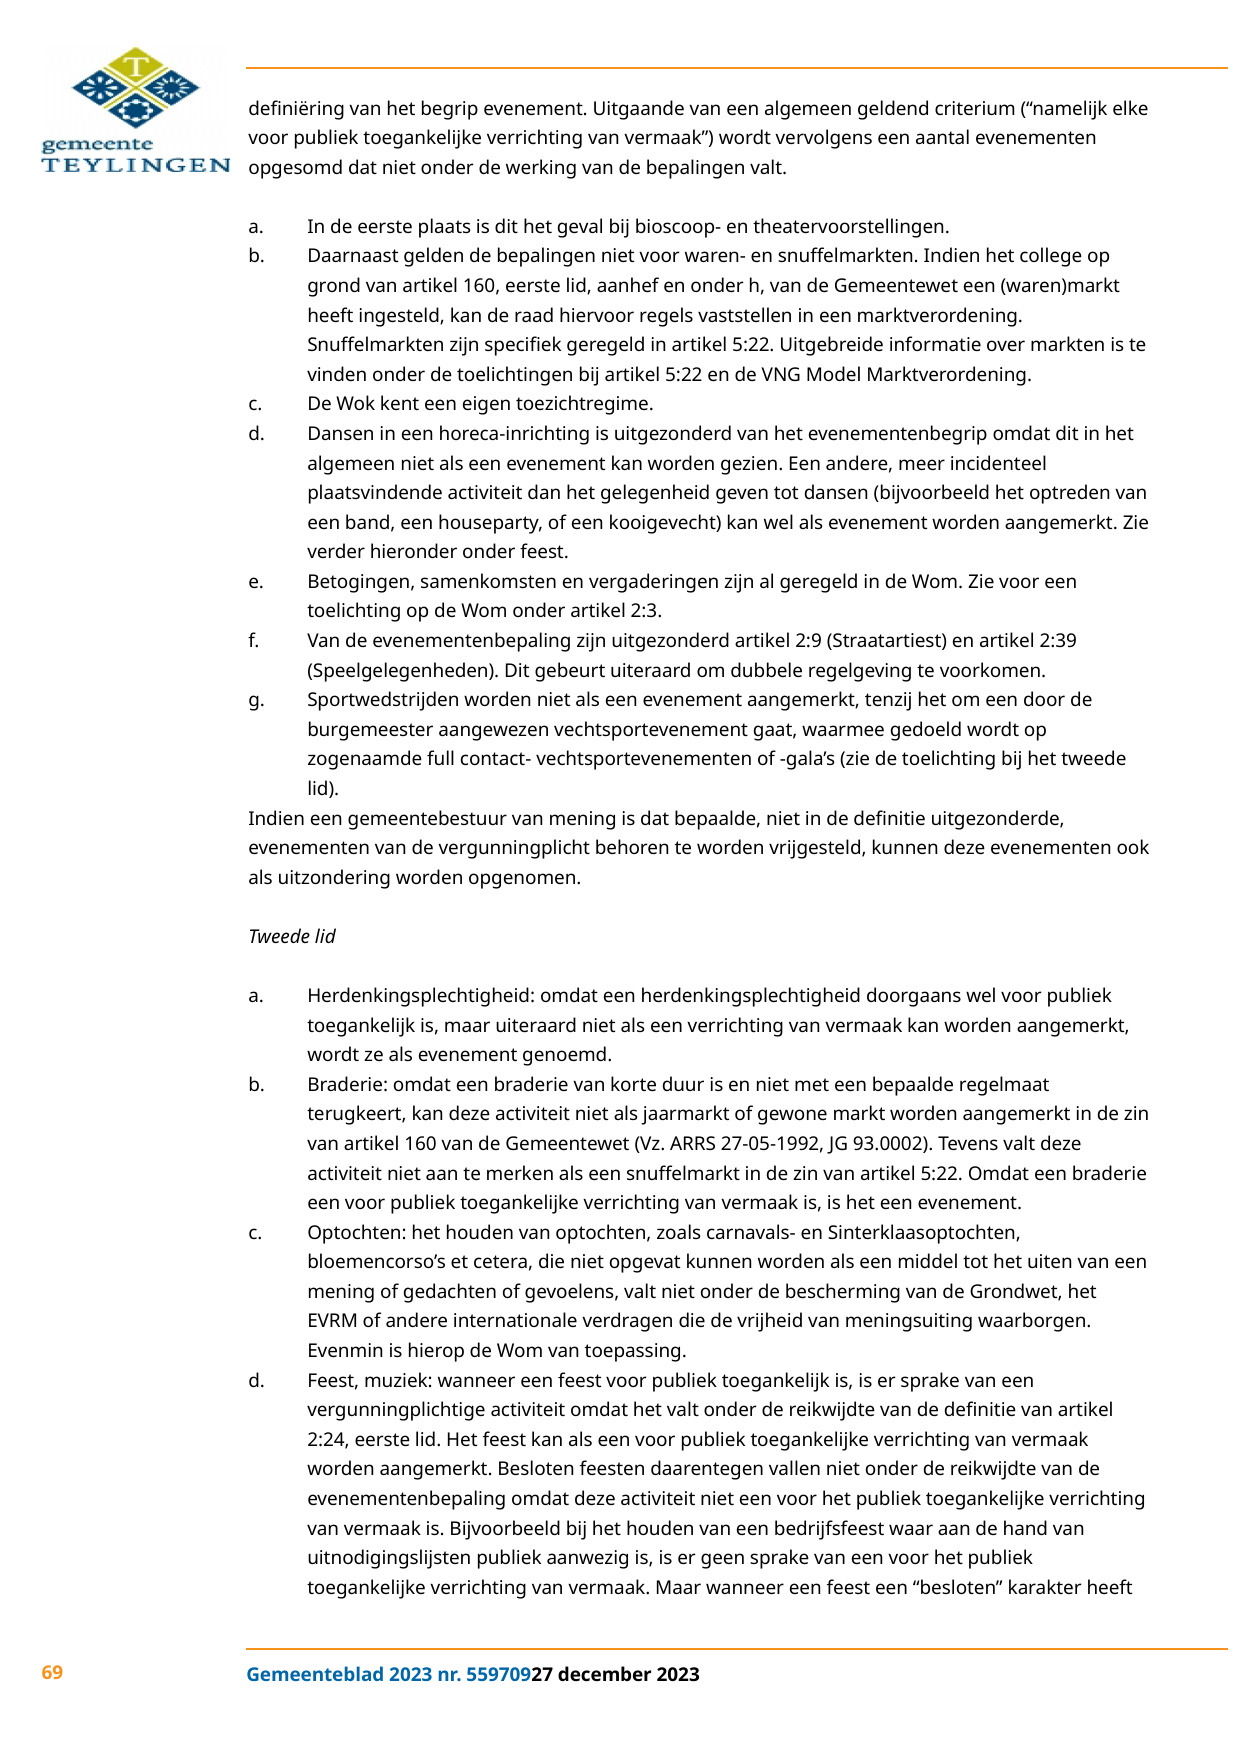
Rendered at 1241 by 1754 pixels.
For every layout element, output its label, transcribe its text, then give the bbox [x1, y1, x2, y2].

list Sportwedstrijden worden niet als een evenement aangemerkt, tenzij het om een door de burgemeester aangewezen vechtsportevenement gaat, waarmee gedoeld wordt op zogenaamde full contact- vechtsportevenementen of -gala’s (zie de toelichting bij het tweede lid). [248, 686, 1152, 801]
list In de eerste plaats is dit het geval bij bioscoop- en theatervoorstellingen. [248, 213, 1152, 239]
text Indien een gemeentebestuur van mening is dat bepaalde, niet in de definitie uitgezonderde, evenementen van de vergunningplicht behoren te worden vrijgesteld, kunnen deze evenementen ook als uitzondering worden opgenomen. [248, 805, 1152, 890]
list Van de evenementenbepaling zijn uitgezonderd artikel 2:9 (Straatartiest) en artikel 2:39 (Speelgelegenheden). Dit gebeurt uiteraard om dubbele regelgeving te voorkomen. [248, 627, 1152, 683]
list Betogingen, samenkomsten en vergaderingen zijn al geregeld in de Wom. Zie voor een toelichting op de Wom onder artikel 2:3. [248, 568, 1152, 623]
text Tweede lid [248, 923, 1152, 949]
list Herdenkingsplechtigheid: omdat een herdenkingsplechtigheid doorgaans wel voor publiek toegankelijk is, maar uiteraard niet als een verrichting van vermaak kan worden aangemerkt, wordt ze als evenement genoemd. [248, 982, 1152, 1067]
picture [41, 47, 231, 172]
list Braderie: omdat een braderie van korte duur is en niet met een bepaalde regelmaat terugkeert, kan deze activiteit niet als jaarmarkt of gewone markt worden aangemerkt in de zin van artikel 160 van de Gemeentewet (Vz. ARRS 27-05-1992, JG 93.0002). Tevens valt deze activiteit niet aan te merken als een snuffelmarkt in de zin van artikel 5:22. Omdat een braderie een voor publiek toegankelijke verrichting van vermaak is, is het een evenement. [248, 1071, 1152, 1215]
list De Wok kent een eigen toezichtregime. [248, 391, 1152, 416]
list Optochten: het houden van optochten, zoals carnavals- en Sinterklaasoptochten, bloemencorso’s et cetera, die niet opgevat kunnen worden als een middel tot het uiten van een mening of gedachten of gevoelens, valt niet onder de bescherming van de Grondwet, het EVRM of andere internationale verdragen die de vrijheid van meningsuiting waarborgen. Evenmin is hierop de Wom van toepassing. [248, 1219, 1152, 1363]
list Dansen in een horeca-inrichting is uitgezonderd van het evenementenbegrip omdat dit in het algemeen niet als een evenement kan worden gezien. Een andere, meer incidenteel plaatsvindende activiteit dan het gelegenheid geven tot dansen (bijvoorbeeld het optreden van een band, een houseparty, of een kooigevecht) kan wel als evenement worden aangemerkt. Zie verder hieronder onder feest. [248, 420, 1152, 564]
list Daarnaast gelden de bepalingen niet voor waren- en snuffelmarkten. Indien het college op grond van artikel 160, eerste lid, aanhef en onder h, van de Gemeentewet een (waren)markt heeft ingesteld, kan de raad hiervoor regels vaststellen in een marktverordening. Snuffelmarkten zijn specifiek geregeld in artikel 5:22. Uitgebreide informatie over markten is te vinden onder de toelichtingen bij artikel 5:22 en de VNG Model Marktverordening. [248, 243, 1152, 387]
text definiëring van het begrip evenement. Uitgaande van een algemeen geldend criterium (“namelijk elke voor publiek toegankelijke verrichting van vermaak”) wordt vervolgens een aantal evenementen opgesomd dat niet onder de werking van de bepalingen valt. [248, 95, 1152, 180]
list Feest, muziek: wanneer een feest voor publiek toegankelijk is, is er sprake van een vergunningplichtige activiteit omdat het valt onder de reikwijdte van de definitie van artikel 2:24, eerste lid. Het feest kan als een voor publiek toegankelijke verrichting van vermaak worden aangemerkt. Besloten feesten daarentegen vallen niet onder de reikwijdte van de evenementenbepaling omdat deze activiteit niet een voor het publiek toegankelijke verrichting van vermaak is. Bijvoorbeeld bij het houden van een bedrijfsfeest waar aan de hand van uitnodigingslijsten publiek aanwezig is, is er geen sprake van een voor het publiek toegankelijke verrichting van vermaak. Maar wanneer een feest een “besloten” karakter heeft [248, 1367, 1152, 1600]
